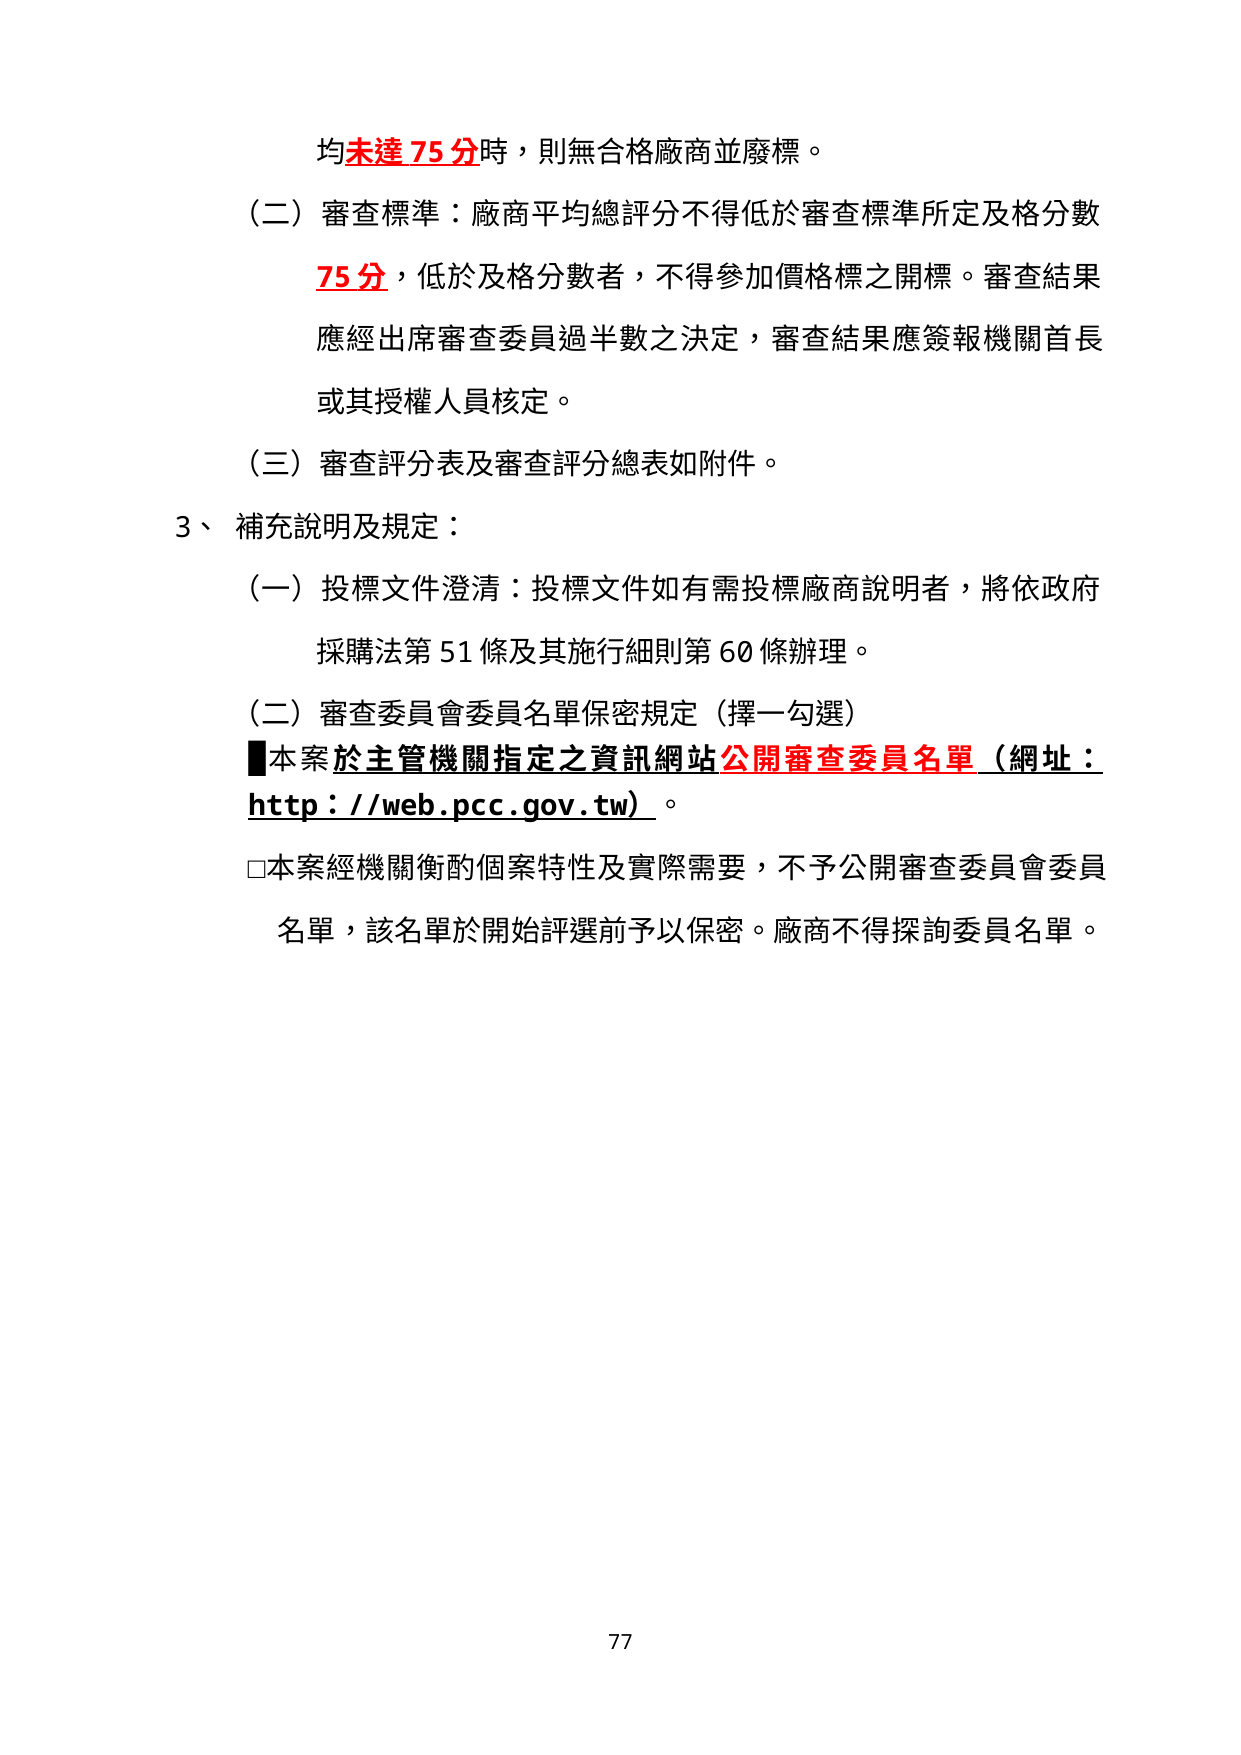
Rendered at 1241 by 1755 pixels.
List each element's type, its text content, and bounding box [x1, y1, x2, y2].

list 補充說明及規定： [174, 483, 1110, 545]
text （二）審查委員會委員名單保密規定（擇一勾選） [232, 670, 1103, 733]
text 均未達75分時，則無合格廠商並廢標。 [232, 108, 1103, 170]
text （一）投標文件澄清：投標文件如有需投標廠商說明者，將依政府採購法第51條及其施行細則第60條辦理。 [232, 545, 1103, 670]
text █本案於主管機關指定之資訊網站公開審查委員名單（網址：http：//web.pcc.gov.tw）。 [248, 733, 1103, 824]
text □本案經機關衡酌個案特性及實際需要，不予公開審查委員會委員名單，該名單於開始評選前予以保密。廠商不得探詢委員名單。 [248, 824, 1110, 949]
text （三）審查評分表及審查評分總表如附件。 [232, 420, 1103, 483]
text （二）審查標準：廠商平均總評分不得低於審查標準所定及格分數75分，低於及格分數者，不得參加價格標之開標。審查結果應經出席審查委員過半數之決定，審查結果應簽報機關首長或其授權人員核定。 [232, 170, 1103, 420]
